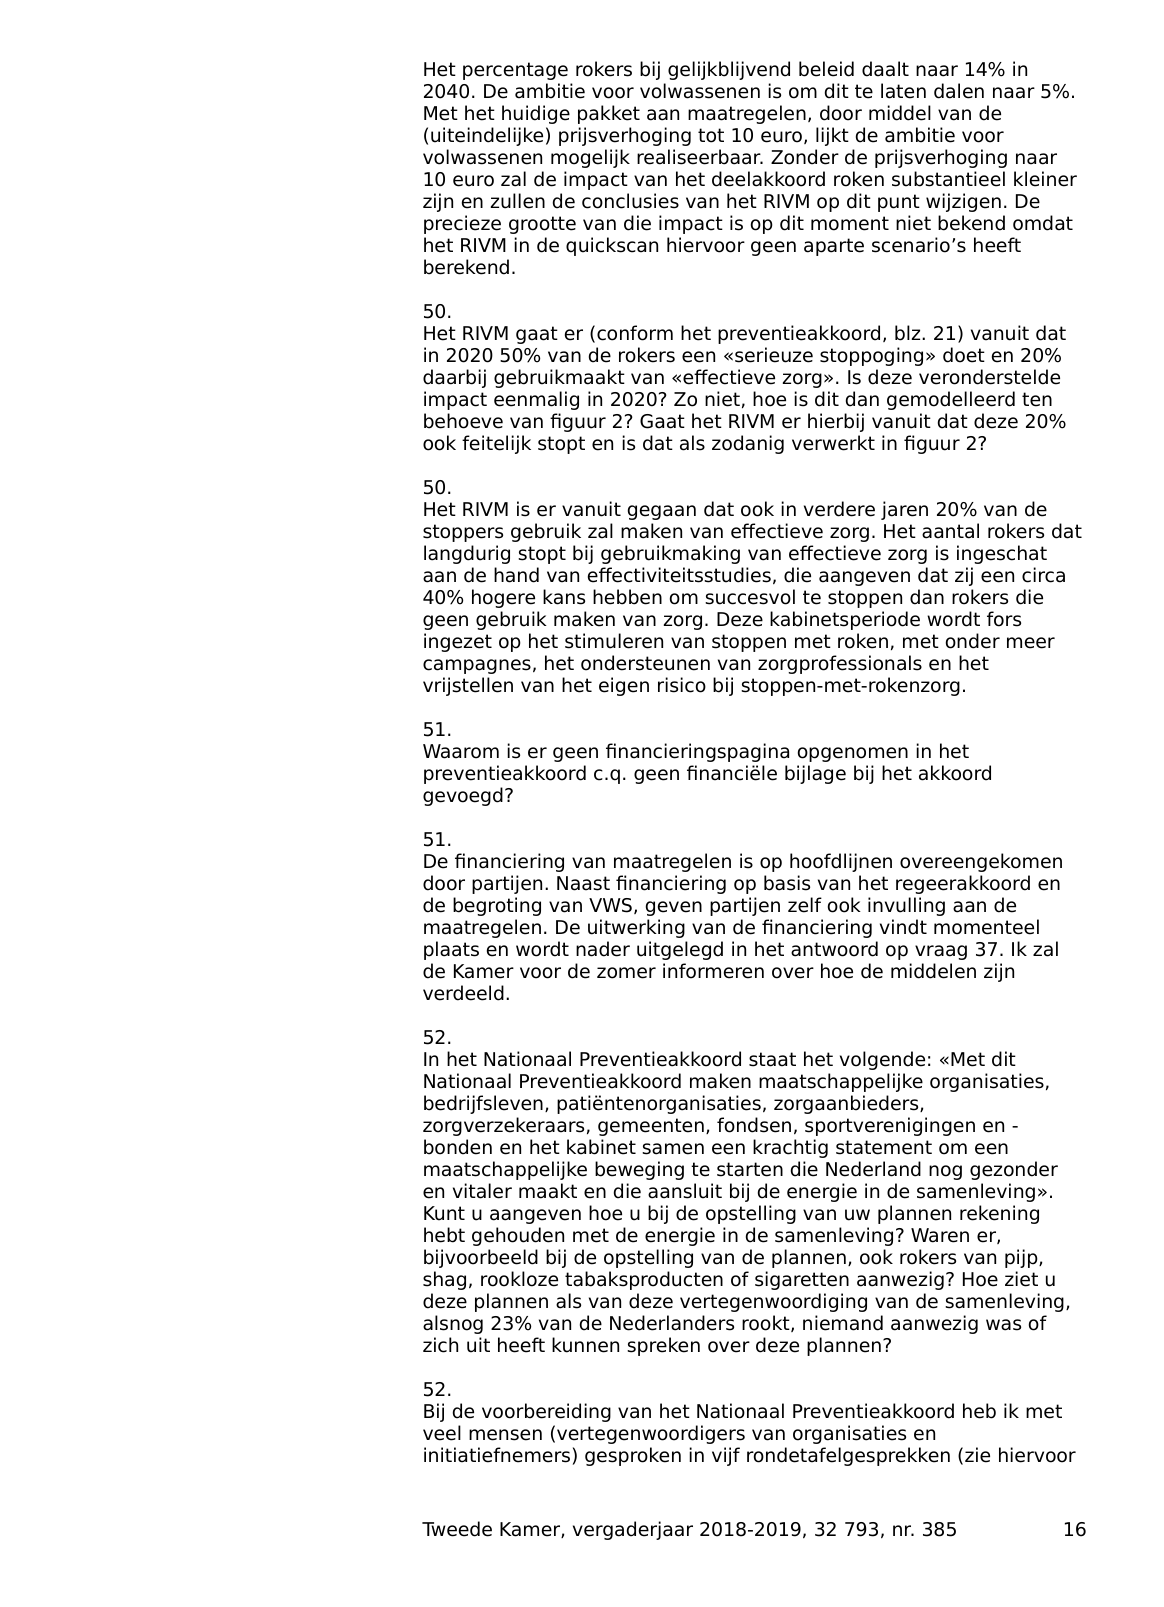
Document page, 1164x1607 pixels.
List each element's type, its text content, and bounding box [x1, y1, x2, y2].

text Het percentage rokers bij gelijkblijvend beleid daalt naar 14% in 2040. De ambitie voor volwassenen is om dit te laten dalen naar 5%. Met het huidige pakket aan maatregelen, door middel van de (uiteindelijke) prijsverhoging tot 10 euro, lijkt de ambitie voor volwassenen mogelijk realiseerbaar. Zonder de prijsverhoging naar 10 euro zal de impact van het deelakkoord roken substantieel kleiner zijn en zullen de conclusies van het RIVM op dit punt wijzigen. De precieze grootte van die impact is op dit moment niet bekend omdat het RIVM in de quickscan hiervoor geen aparte scenario’s heeft berekend. [422, 59, 1087, 279]
text 50. [422, 477, 1087, 499]
text 52. [422, 1027, 1087, 1049]
text Bij de voorbereiding van het Nationaal Preventieakkoord heb ik met veel mensen (vertegenwoordigers van organisaties en initiatiefnemers) gesproken in vijf rondetafelgesprekken (zie hiervoor [422, 1401, 1087, 1467]
text De financiering van maatregelen is op hoofdlijnen overeengekomen door partijen. Naast financiering op basis van het regeerakkoord en de begroting van VWS, geven partijen zelf ook invulling aan de maatregelen. De uitwerking van de financiering vindt momenteel plaats en wordt nader uitgelegd in het antwoord op vraag 37. Ik zal de Kamer voor de zomer informeren over hoe de middelen zijn verdeeld. [422, 851, 1087, 1005]
text Het RIVM gaat er (conform het preventieakkoord, blz. 21) vanuit dat in 2020 50% van de rokers een «serieuze stoppoging» doet en 20% daarbij gebruikmaakt van «effectieve zorg». Is deze veronderstelde impact eenmalig in 2020? Zo niet, hoe is dit dan gemodelleerd ten behoeve van figuur 2? Gaat het RIVM er hierbij vanuit dat deze 20% ook feitelijk stopt en is dat als zodanig verwerkt in figuur 2? [422, 323, 1087, 455]
text 51. [422, 719, 1087, 741]
text 51. [422, 829, 1087, 851]
text 50. [422, 301, 1087, 323]
text Waarom is er geen financieringspagina opgenomen in het preventieakkoord c.q. geen financiële bijlage bij het akkoord gevoegd? [422, 741, 1087, 807]
text Het RIVM is er vanuit gegaan dat ook in verdere jaren 20% van de stoppers gebruik zal maken van effectieve zorg. Het aantal rokers dat langdurig stopt bij gebruikmaking van effectieve zorg is ingeschat aan de hand van effectiviteitsstudies, die aangeven dat zij een circa 40% hogere kans hebben om succesvol te stoppen dan rokers die geen gebruik maken van zorg. Deze kabinetsperiode wordt fors ingezet op het stimuleren van stoppen met roken, met onder meer campagnes, het ondersteunen van zorgprofessionals en het vrijstellen van het eigen risico bij stoppen-met-rokenzorg. [422, 499, 1087, 697]
text Kunt u aangeven hoe u bij de opstelling van uw plannen rekening hebt gehouden met de energie in de samenleving? Waren er, bijvoorbeeld bij de opstelling van de plannen, ook rokers van pijp, shag, rookloze tabaksproducten of sigaretten aanwezig? Hoe ziet u deze plannen als van deze vertegenwoordiging van de samenleving, alsnog 23% van de Nederlanders rookt, niemand aanwezig was of zich uit heeft kunnen spreken over deze plannen? [422, 1203, 1087, 1357]
text 52. [422, 1379, 1087, 1401]
text In het Nationaal Preventieakkoord staat het volgende: «Met dit Nationaal Preventieakkoord maken maatschappelijke organisaties, bedrijfsleven, patiëntenorganisaties, zorgaanbieders, zorgverzekeraars, gemeenten, fondsen, sportverenigingen en -bonden en het kabinet samen een krachtig statement om een maatschappelijke beweging te starten die Nederland nog gezonder en vitaler maakt en die aansluit bij de energie in de samenleving». [422, 1049, 1087, 1203]
